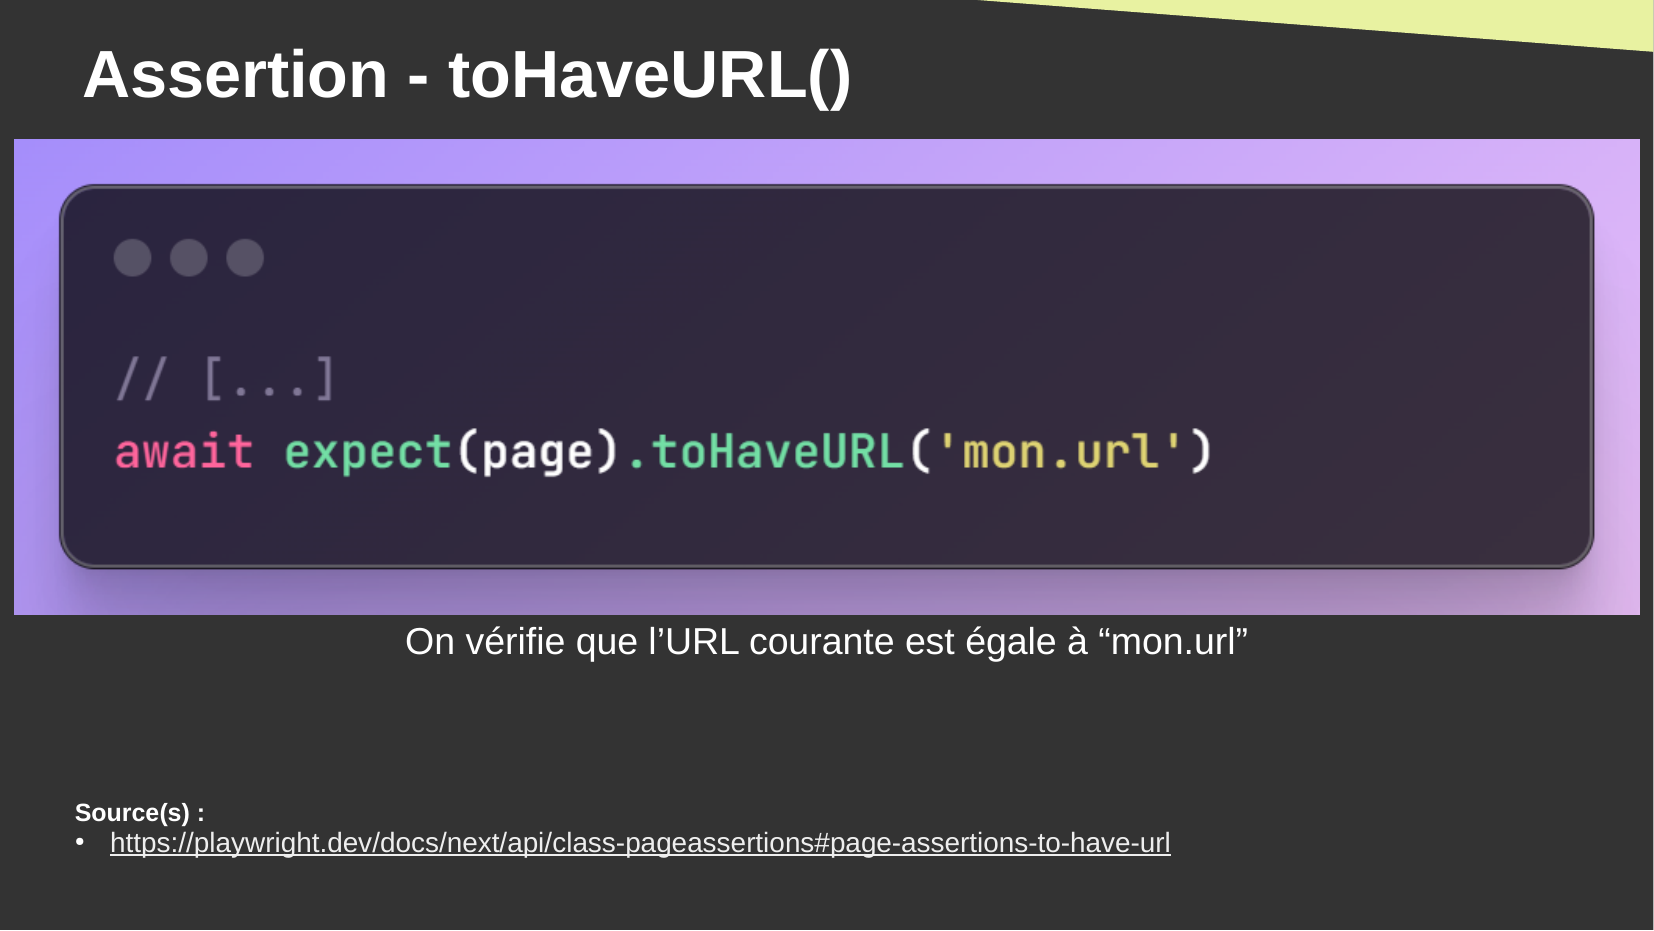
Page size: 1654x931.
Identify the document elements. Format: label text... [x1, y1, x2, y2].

text_box Source(s) : https://playwright.dev/docs/next/api/class-pageassertions#page-assertions-to-have-url [60, 791, 1546, 877]
text_box [977, 0, 1654, 52]
list On vérifie que l’URL courante est égale à “mon.url” [165, 620, 1489, 680]
title Assertion - toHaveURL() [82, 37, 916, 119]
picture [14, 139, 1640, 615]
